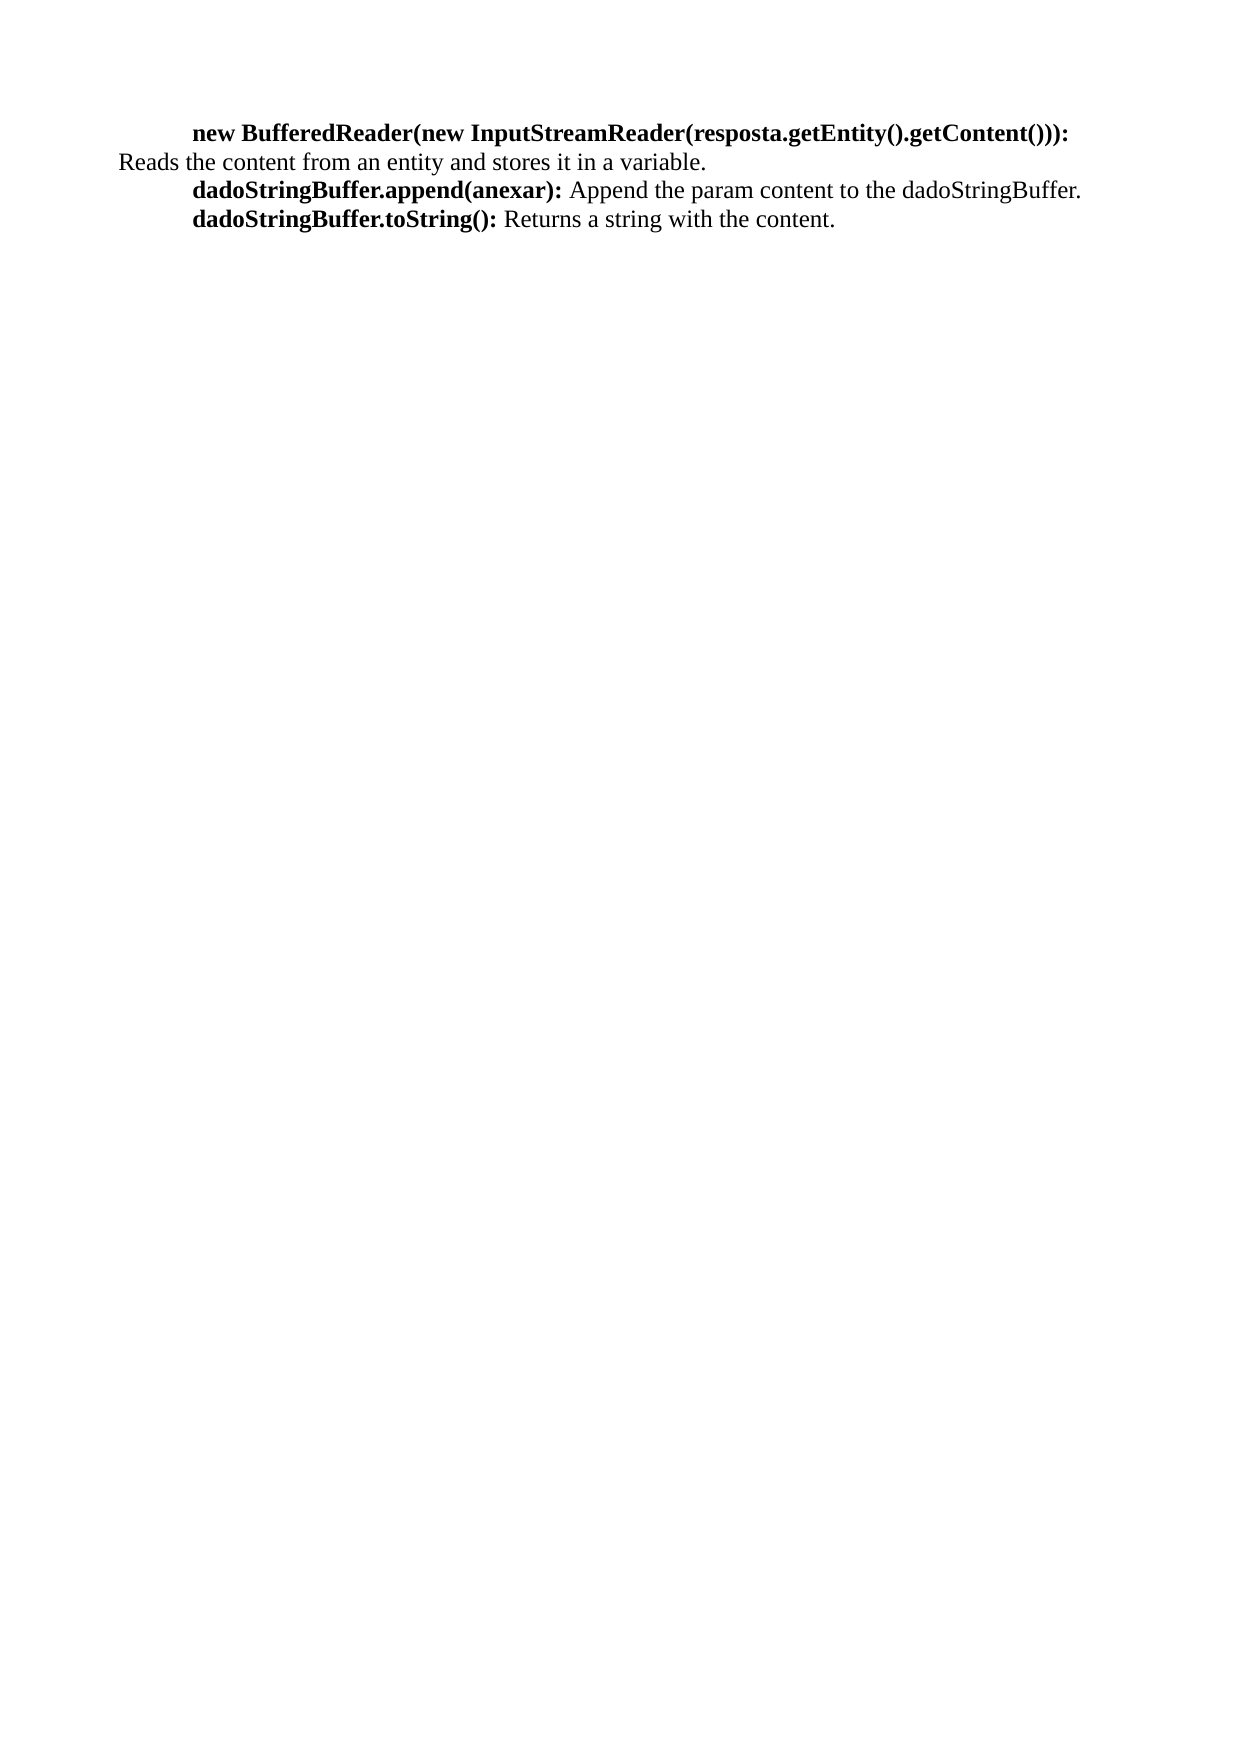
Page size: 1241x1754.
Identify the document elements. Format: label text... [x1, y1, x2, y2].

text new BufferedReader(new InputStreamReader(resposta.getEntity().getContent())): Reads the content from an entity and stores it in a variable. [118, 118, 1122, 176]
text dadoStringBuffer.append(anexar): Append the param content to the dadoStringBuffer. [118, 176, 1122, 204]
text dadoStringBuffer.toString(): Returns a string with the content. [118, 204, 1122, 233]
